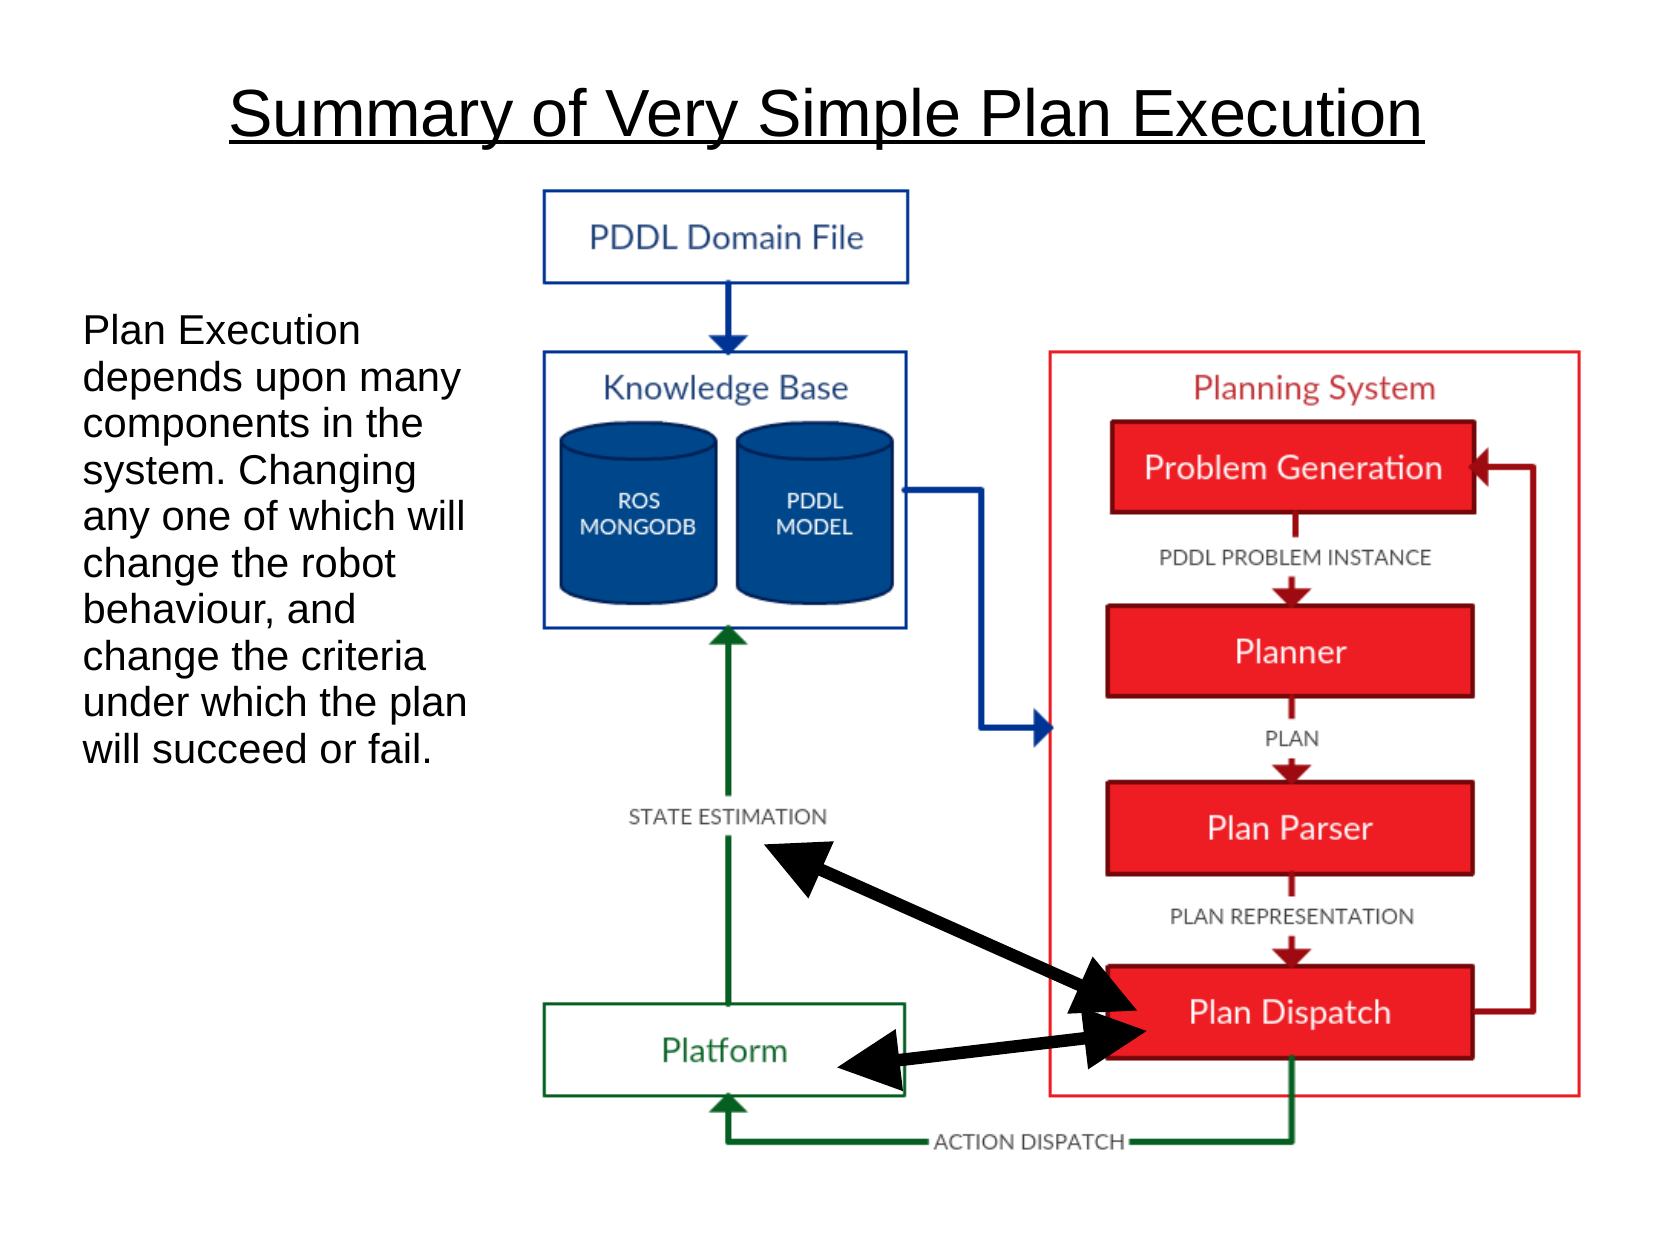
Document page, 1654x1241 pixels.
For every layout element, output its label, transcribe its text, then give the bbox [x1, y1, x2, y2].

title Summary of Very Simple Plan Execution [82, 49, 1571, 178]
text_box Plan Execution depends upon many components in the system. Changing any one of which will change the robot behaviour, and change the criteria under which the plan will succeed or fail. [82, 307, 497, 1128]
picture [517, 165, 1607, 1182]
